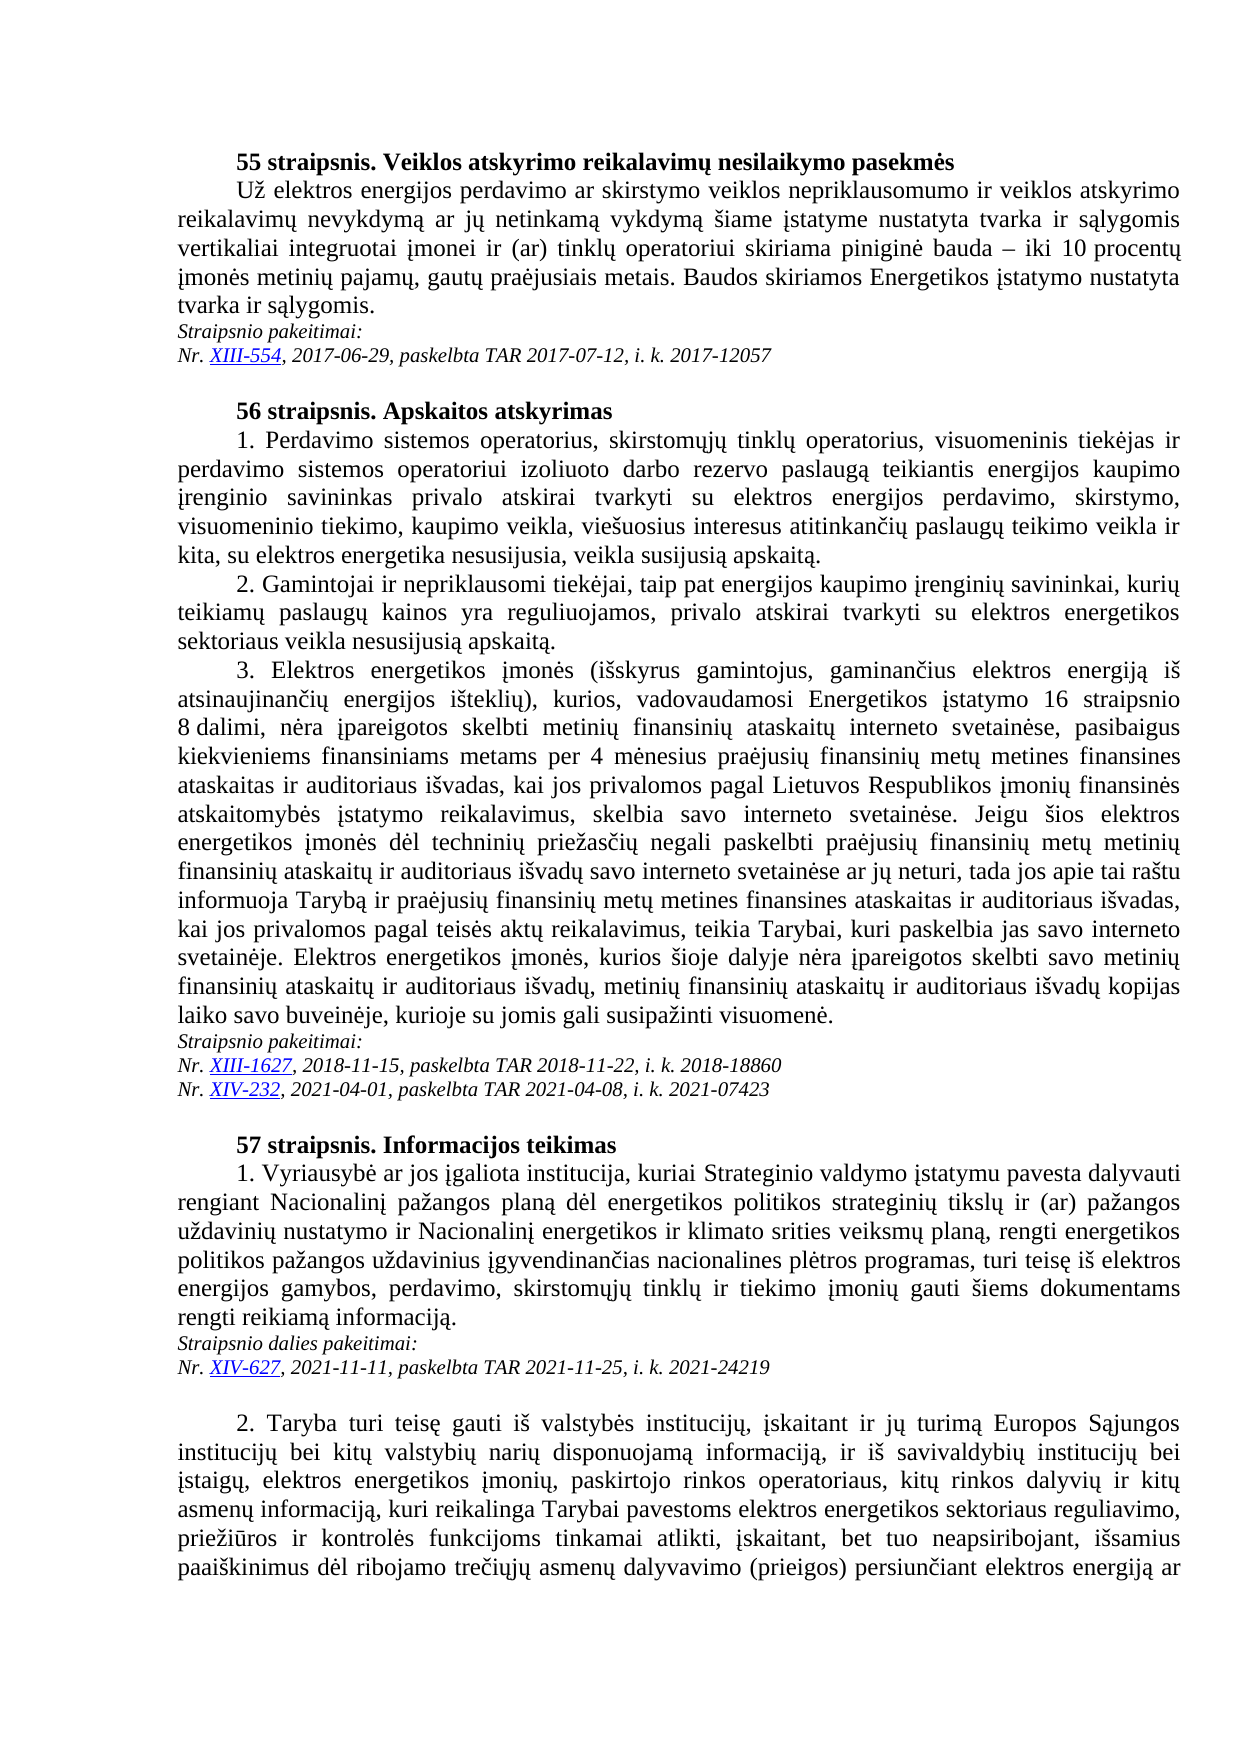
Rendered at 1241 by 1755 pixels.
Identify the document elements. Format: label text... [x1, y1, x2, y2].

text Nr. XIV-232, 2021-04-01, paskelbta TAR 2021-04-08, i. k. 2021-07423 [177, 1077, 1181, 1101]
text Nr. XIV-627, 2021-11-11, paskelbta TAR 2021-11-25, i. k. 2021-24219 [177, 1355, 1181, 1379]
text Straipsnio pakeitimai: [177, 319, 1181, 343]
text Straipsnio dalies pakeitimai: [177, 1331, 1181, 1355]
text 1. Perdavimo sistemos operatorius, skirstomųjų tinklų operatorius, visuomeninis tiekėjas ir perdavimo sistemos operatoriui izoliuoto darbo rezervo paslaugą teikiantis energijos kaupimo įrenginio savininkas privalo atskirai tvarkyti su elektros energijos perdavimo, skirstymo, visuomeninio tiekimo, kaupimo veikla, viešuosius interesus atitinkančių paslaugų teikimo veikla ir kita, su elektros energetika nesusijusia, veikla susijusią apskaitą. [177, 425, 1181, 569]
text Nr. XIII-1627, 2018-11-15, paskelbta TAR 2018-11-22, i. k. 2018-18860 [177, 1053, 1181, 1077]
text Straipsnio pakeitimai: [177, 1029, 1181, 1053]
text 1. Vyriausybė ar jos įgaliota institucija, kuriai Strateginio valdymo įstatymu pavesta dalyvauti rengiant Nacionalinį pažangos planą dėl energetikos politikos strateginių tikslų ir (ar) pažangos uždavinių nustatymo ir Nacionalinį energetikos ir klimato srities veiksmų planą, rengti energetikos politikos pažangos uždavinius įgyvendinančias nacionalines plėtros programas, turi teisę iš elektros energijos gamybos, perdavimo, skirstomųjų tinklų ir tiekimo įmonių gauti šiems dokumentams rengti reikiamą informaciją. [177, 1158, 1181, 1331]
text Nr. XIII-554, 2017-06-29, paskelbta TAR 2017-07-12, i. k. 2017-12057 [177, 343, 1181, 367]
text 55 straipsnis. Veiklos atskyrimo reikalavimų nesilaikymo pasekmės [177, 147, 1181, 176]
text 2. Taryba turi teisę gauti iš valstybės institucijų, įskaitant ir jų turimą Europos Sąjungos institucijų bei kitų valstybių narių disponuojamą informaciją, ir iš savivaldybių institucijų bei įstaigų, elektros energetikos įmonių, paskirtojo rinkos operatoriaus, kitų rinkos dalyvių ir kitų asmenų informaciją, kuri reikalinga Tarybai pavestoms elektros energetikos sektoriaus reguliavimo, priežiūros ir kontrolės funkcijoms tinkamai atlikti, įskaitant, bet tuo neapsiribojant, išsamius paaiškinimus dėl ribojamo trečiųjų asmenų dalyvavimo (prieigos) persiunčiant elektros energiją ar [177, 1408, 1181, 1580]
text 56 straipsnis. Apskaitos atskyrimas [177, 396, 1181, 425]
text 3. Elektros energetikos įmonės (išskyrus gamintojus, gaminančius elektros energiją iš atsinaujinančių energijos išteklių), kurios, vadovaudamosi Energetikos įstatymo 16 straipsnio 8 dalimi, nėra įpareigotos skelbti metinių finansinių ataskaitų interneto svetainėse, pasibaigus kiekvieniems finansiniams metams per 4 mėnesius praėjusių finansinių metų metines finansines ataskaitas ir auditoriaus išvadas, kai jos privalomos pagal Lietuvos Respublikos įmonių finansinės atskaitomybės įstatymo reikalavimus, skelbia savo interneto svetainėse. Jeigu šios elektros energetikos įmonės dėl techninių priežasčių negali paskelbti praėjusių finansinių metų metinių finansinių ataskaitų ir auditoriaus išvadų savo interneto svetainėse ar jų neturi, tada jos apie tai raštu informuoja Tarybą ir praėjusių finansinių metų metines finansines ataskaitas ir auditoriaus išvadas, kai jos privalomos pagal teisės aktų reikalavimus, teikia Tarybai, kuri paskelbia jas savo interneto svetainėje. Elektros energetikos įmonės, kurios šioje dalyje nėra įpareigotos skelbti savo metinių finansinių ataskaitų ir auditoriaus išvadų, metinių finansinių ataskaitų ir auditoriaus išvadų kopijas laiko savo buveinėje, kurioje su jomis gali susipažinti visuomenė. [177, 655, 1181, 1029]
text Už elektros energijos perdavimo ar skirstymo veiklos nepriklausomumo ir veiklos atskyrimo reikalavimų nevykdymą ar jų netinkamą vykdymą šiame įstatyme nustatyta tvarka ir sąlygomis vertikaliai integruotai įmonei ir (ar) tinklų operatoriui skiriama piniginė bauda – iki 10 procentų įmonės metinių pajamų, gautų praėjusiais metais. Baudos skiriamos Energetikos įstatymo nustatyta tvarka ir sąlygomis. [177, 176, 1181, 319]
text 2. Gamintojai ir nepriklausomi tiekėjai, taip pat energijos kaupimo įrenginių savininkai, kurių teikiamų paslaugų kainos yra reguliuojamos, privalo atskirai tvarkyti su elektros energetikos sektoriaus veikla nesusijusią apskaitą. [177, 569, 1181, 655]
text 57 straipsnis. Informacijos teikimas [177, 1130, 1181, 1158]
